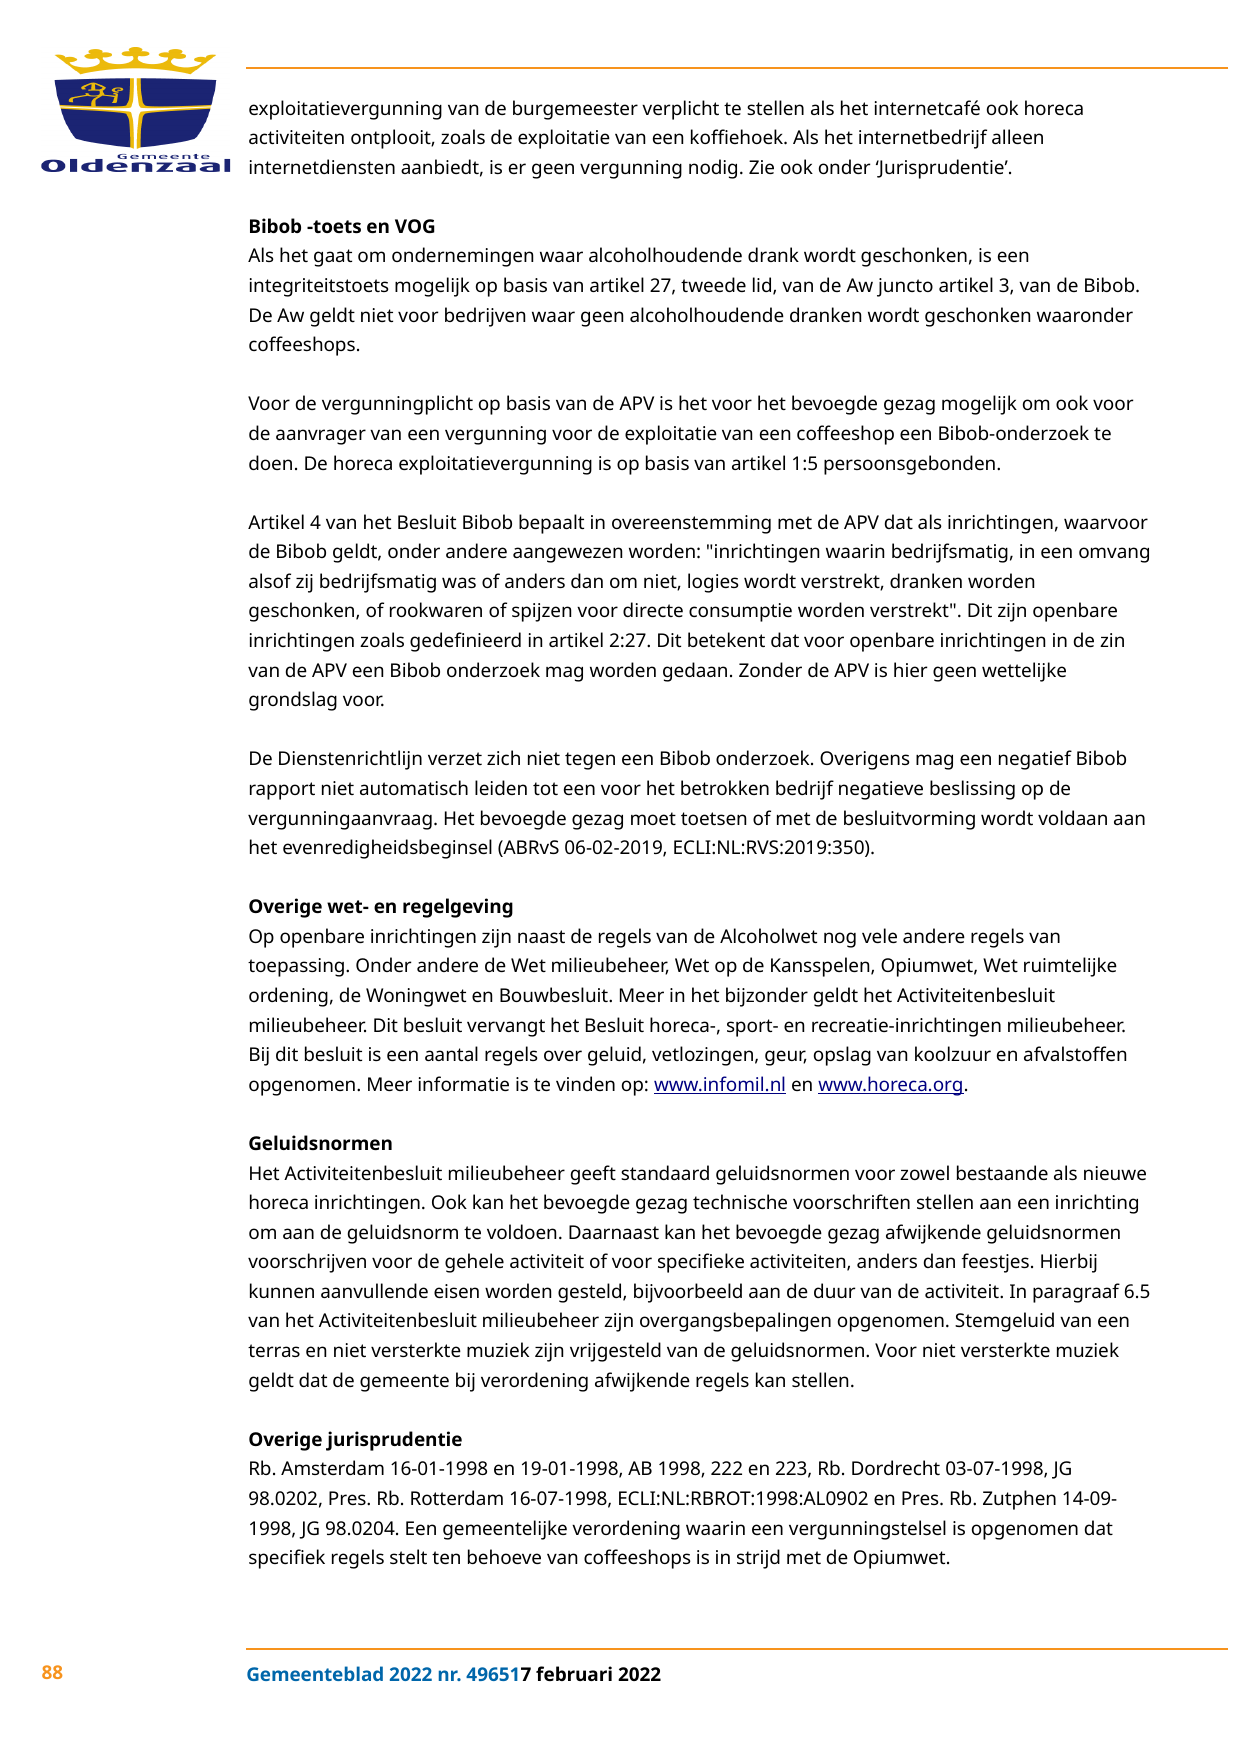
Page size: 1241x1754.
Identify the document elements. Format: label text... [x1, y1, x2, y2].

text Bibob -toets en VOG [248, 213, 1152, 239]
text Het Activiteitenbesluit milieubeheer geeft standaard geluidsnormen voor zowel bestaande als nieuwe horeca inrichtingen. Ook kan het bevoegde gezag technische voorschriften stellen aan een inrichting om aan de geluidsnorm te voldoen. Daarnaast kan het bevoegde gezag afwijkende geluidsnormen voorschrijven voor de gehele activiteit of voor specifieke activiteiten, anders dan feestjes. Hierbij kunnen aanvullende eisen worden gesteld, bijvoorbeeld aan de duur van de activiteit. In paragraaf 6.5 van het Activiteitenbesluit milieubeheer zijn overgangsbepalingen opgenomen. Stemgeluid van een terras en niet versterkte muziek zijn vrijgesteld van de geluidsnormen. Voor niet versterkte muziek geldt dat de gemeente bij verordening afwijkende regels kan stellen. [248, 1160, 1152, 1393]
text Op openbare inrichtingen zijn naast de regels van de Alcoholwet nog vele andere regels van toepassing. Onder andere de Wet milieubeheer, Wet op de Kansspelen, Opiumwet, Wet ruimtelijke ordening, de Woningwet en Bouwbesluit. Meer in het bijzonder geldt het Activiteitenbesluit milieubeheer. Dit besluit vervangt het Besluit horeca-, sport- en recreatie-inrichtingen milieubeheer. Bij dit besluit is een aantal regels over geluid, vetlozingen, geur, opslag van koolzuur en afvalstoffen opgenomen. Meer informatie is te vinden op: www.infomil.nl en www.horeca.org. [248, 923, 1152, 1097]
text De Dienstenrichtlijn verzet zich niet tegen een Bibob onderzoek. Overigens mag een negatief Bibob rapport niet automatisch leiden tot een voor het betrokken bedrijf negatieve beslissing op de vergunningaanvraag. Het bevoegde gezag moet toetsen of met de besluitvorming wordt voldaan aan het evenredigheidsbeginsel (ABRvS 06-02-2019, ECLI:NL:RVS:2019:350). [248, 746, 1152, 860]
text Artikel 4 van het Besluit Bibob bepaalt in overeenstemming met de APV dat als inrichtingen, waarvoor de Bibob geldt, onder andere aangewezen worden: "inrichtingen waarin bedrijfsmatig, in een omvang alsof zij bedrijfsmatig was of anders dan om niet, logies wordt verstrekt, dranken worden geschonken, of rookwaren of spijzen voor directe consumptie worden verstrekt". Dit zijn openbare inrichtingen zoals gedefinieerd in artikel 2:27. Dit betekent dat voor openbare inrichtingen in de zin van de APV een Bibob onderzoek mag worden gedaan. Zonder de APV is hier geen wettelijke grondslag voor. [248, 509, 1152, 712]
picture [41, 47, 231, 172]
text Geluidsnormen [248, 1130, 1152, 1156]
text Als het gaat om ondernemingen waar alcoholhoudende drank wordt geschonken, is een integriteitstoets mogelijk op basis van artikel 27, tweede lid, van de Aw juncto artikel 3, van de Bibob. De Aw geldt niet voor bedrijven waar geen alcoholhoudende dranken wordt geschonken waaronder coffeeshops. [248, 243, 1152, 357]
text Overige jurisprudentie [248, 1426, 1152, 1452]
text exploitatievergunning van de burgemeester verplicht te stellen als het internetcafé ook horeca activiteiten ontplooit, zoals de exploitatie van een koffiehoek. Als het internetbedrijf alleen internetdiensten aanbiedt, is er geen vergunning nodig. Zie ook onder ‘Jurisprudentie’. [248, 95, 1152, 180]
text Voor de vergunningplicht op basis van de APV is het voor het bevoegde gezag mogelijk om ook voor de aanvrager van een vergunning voor de exploitatie van een coffeeshop een Bibob-onderzoek te doen. De horeca exploitatievergunning is op basis van artikel 1:5 persoonsgebonden. [248, 391, 1152, 476]
text Rb. Amsterdam 16-01-1998 en 19-01-1998, AB 1998, 222 en 223, Rb. Dordrecht 03-07-1998, JG 98.0202, Pres. Rb. Rotterdam 16-07-1998, ECLI:NL:RBROT:1998:AL0902 en Pres. Rb. Zutphen 14-09-1998, JG 98.0204. Een gemeentelijke verordening waarin een vergunningstelsel is opgenomen dat specifiek regels stelt ten behoeve van coffeeshops is in strijd met de Opiumwet. [248, 1456, 1152, 1570]
text Overige wet- en regelgeving [248, 893, 1152, 919]
